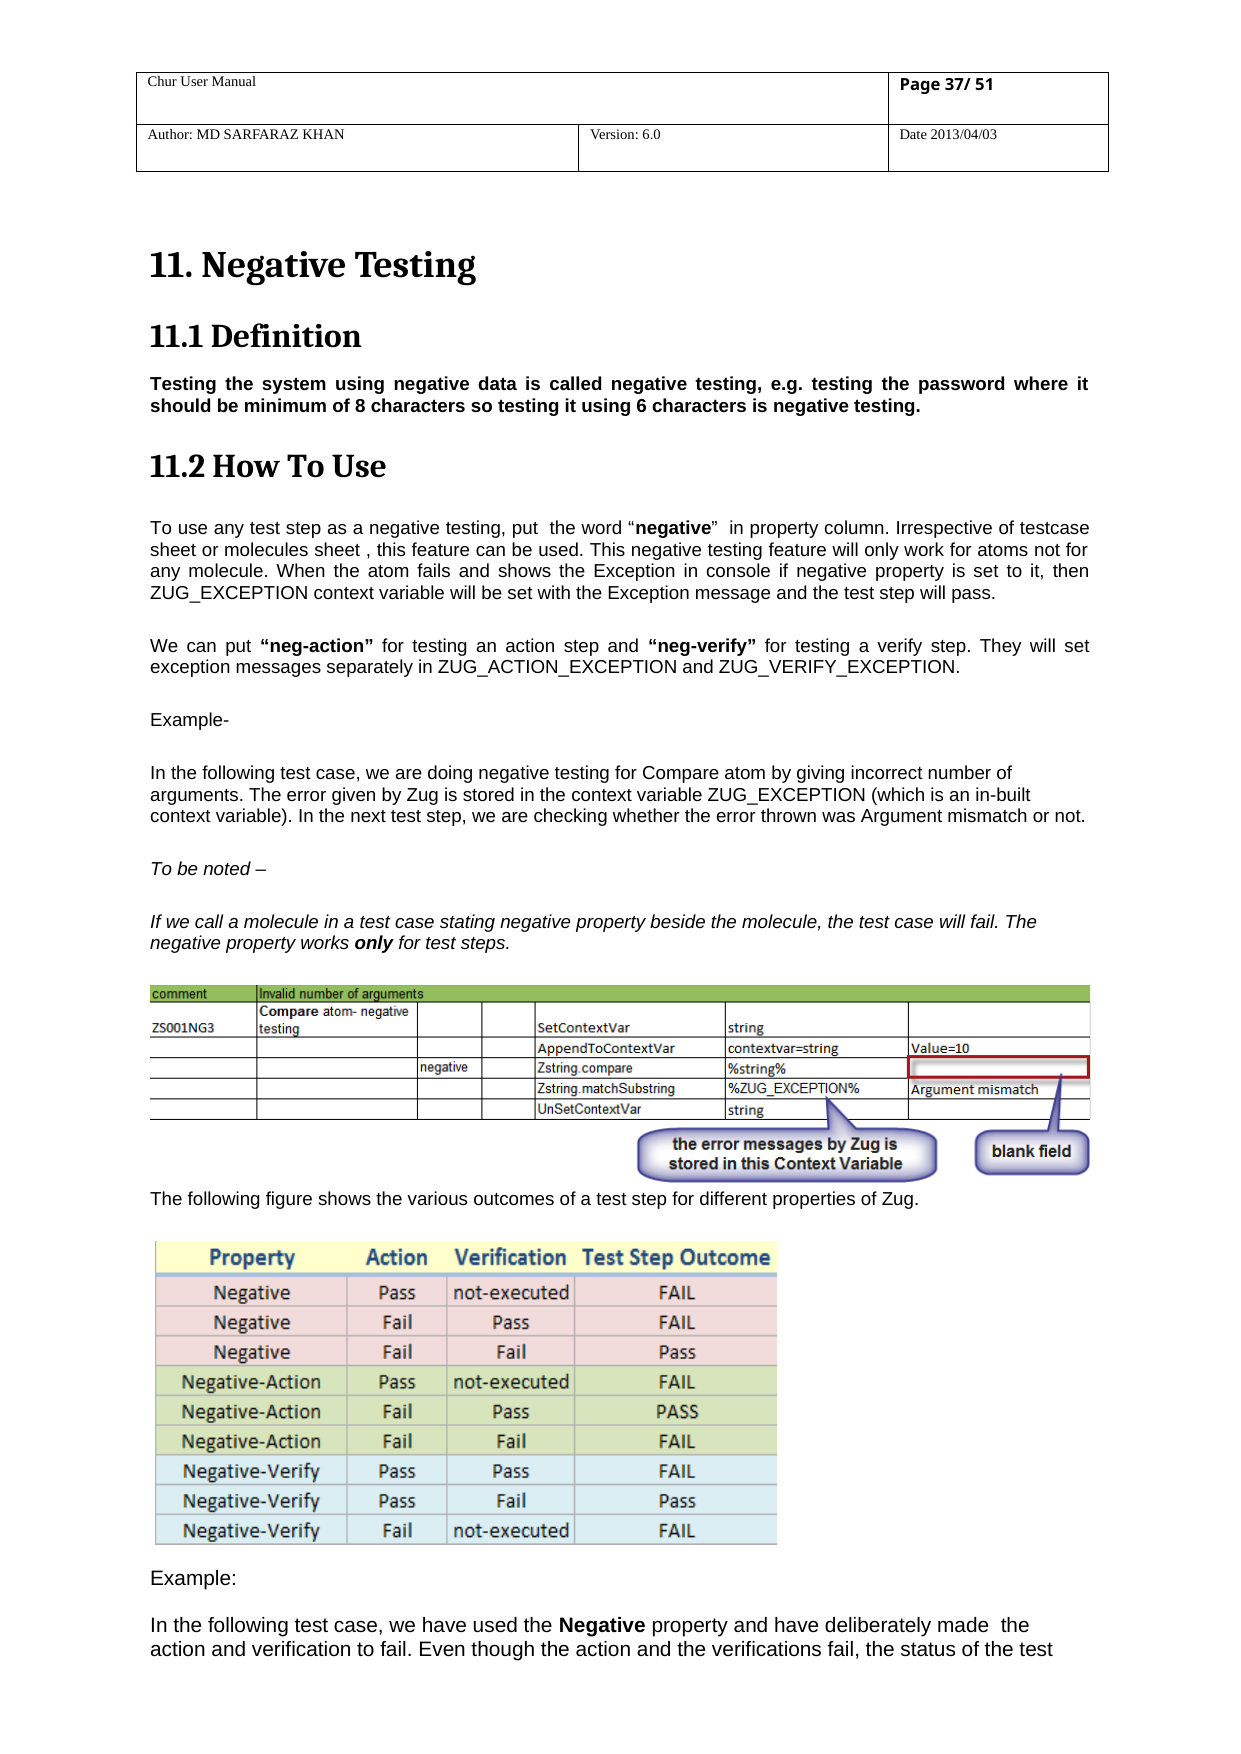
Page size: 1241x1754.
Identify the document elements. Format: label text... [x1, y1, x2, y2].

text Testing the system using negative data is called negative testing, e.g. testing the password where it should be minimum of 8 characters so testing it using 6 characters is negative testing. [150, 373, 1090, 416]
text Example: [150, 1565, 1090, 1589]
text In the following test case, we have used the Negative property and have deliberately made the action and verification to fail. Even though the action and the verifications fail, the status of the test [150, 1613, 1090, 1661]
picture [155, 1241, 778, 1545]
text We can put “neg-action” for testing an action step and “neg-verify” for testing a verify step. They will set exception messages separately in ZUG_ACTION_EXCEPTION and ZUG_VERIFY_EXCEPTION. [150, 634, 1090, 678]
text To use any test step as a negative testing, put the word “negative” in property column. Irrespective of testcase sheet or molecules sheet , this feature can be used. This negative testing feature will only work for atoms not for any molecule. When the atom fails and shows the Exception in console if negative property is set to it, then ZUG_EXCEPTION context variable will be set with the Exception message and the test step will pass. [150, 517, 1090, 603]
subtitle 11.2 How To Use [150, 447, 1090, 486]
text Example- [150, 709, 1090, 731]
text If we call a molecule in a test case stating negative property beside the molecule, the test case will fail. The negative property works only for test steps. [150, 911, 1090, 954]
text To be noted – [150, 858, 1090, 879]
picture [150, 985, 1091, 1189]
text In the following test case, we are doing negative testing for Compare atom by giving incorrect number of arguments. The error given by Zug is stored in the context variable ZUG_EXCEPTION (which is an in-built context variable). In the next test step, we are checking whether the error thrown was Argument mismatch or not. [150, 762, 1090, 826]
subtitle 11. Negative Testing [150, 243, 1090, 287]
text The following figure shows the various outcomes of a test step for different properties of Zug. [150, 1189, 1090, 1210]
subtitle 11.1 Definition [150, 318, 1090, 356]
